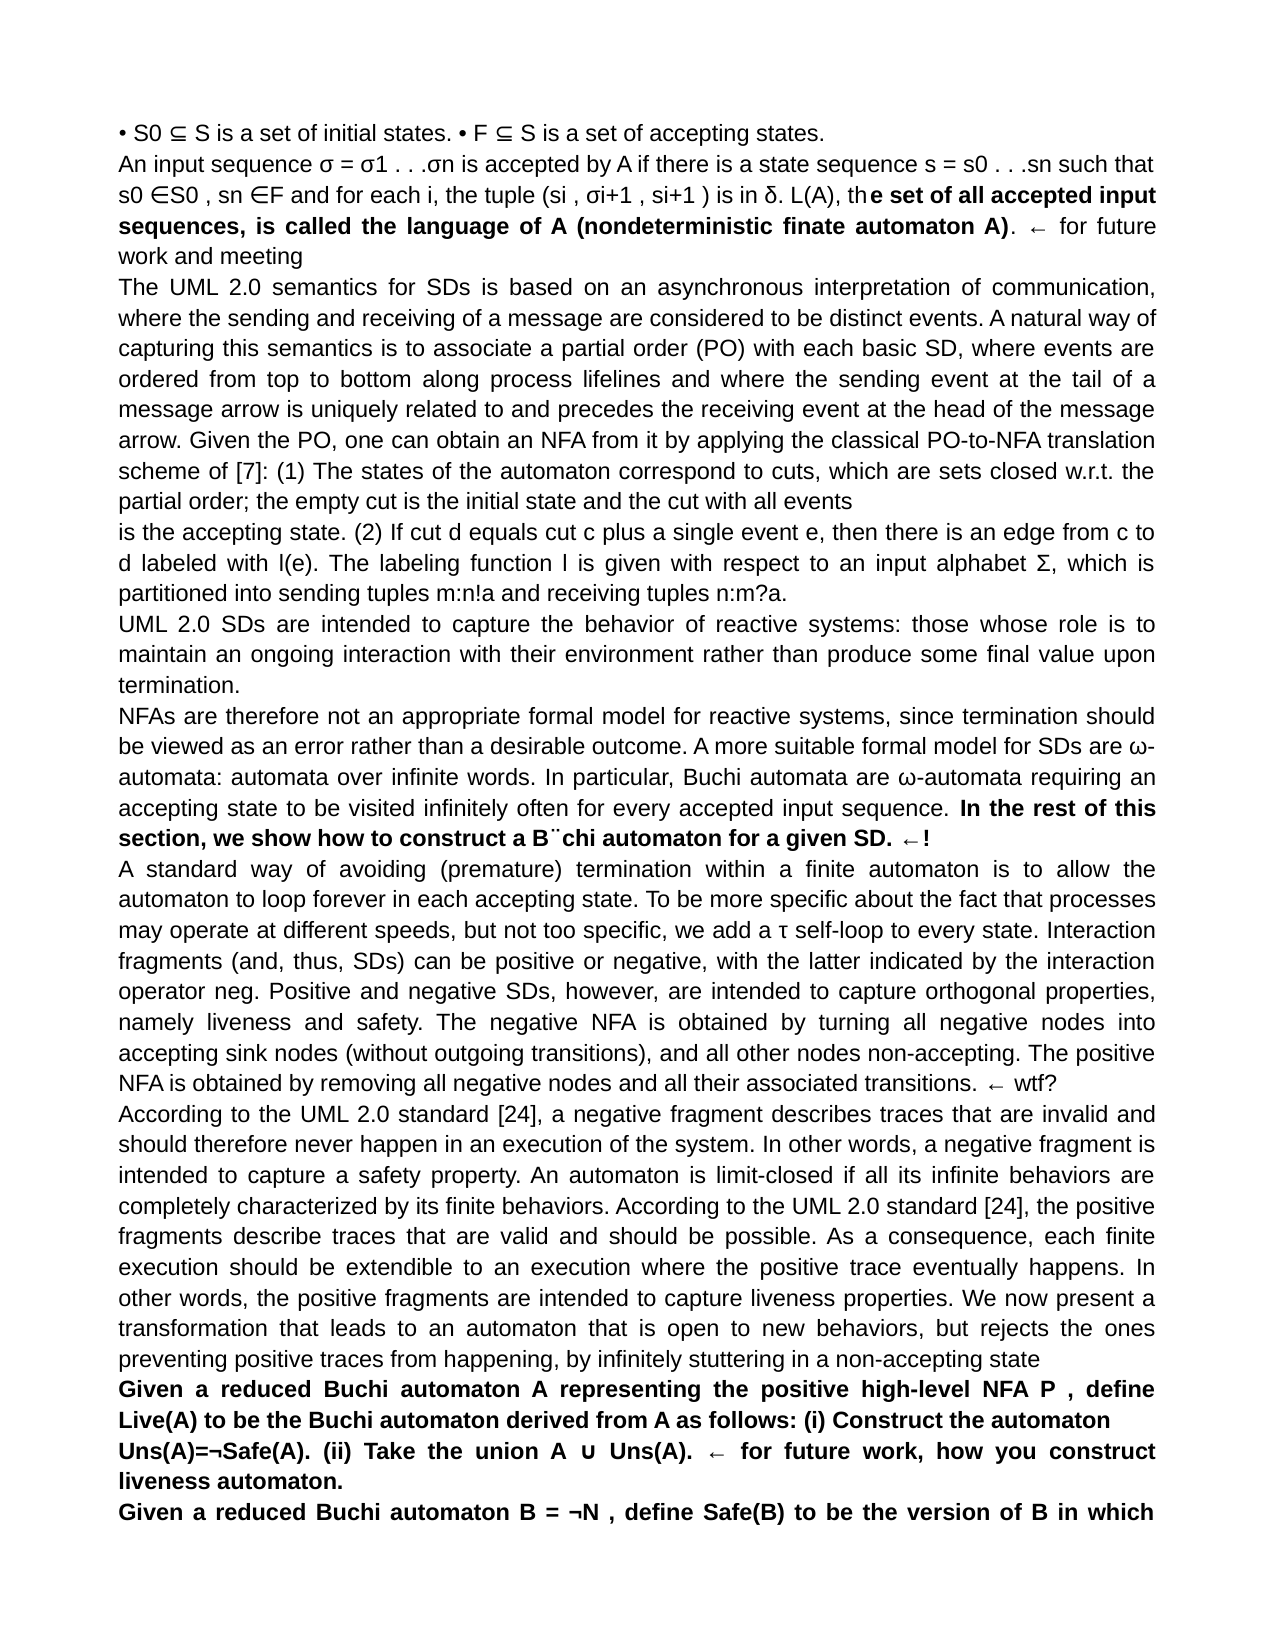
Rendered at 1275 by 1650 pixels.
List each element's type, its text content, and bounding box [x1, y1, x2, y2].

text NFAs are therefore not an appropriate formal model for reactive systems, since termination should be viewed as an error rather than a desirable outcome. A more suitable formal model for SDs are ω-automata: automata over infinite words. In particular, Buchi automata are ω-automata requiring an accepting state to be visited infinitely often for every accepted input sequence. In the rest of this section, we show how to construct a B ̈ chi automaton for a given SD. ←! [118, 702, 1157, 851]
text The UML 2.0 semantics for SDs is based on an asynchronous interpretation of communication, where the sending and receiving of a message are considered to be distinct events. A natural way of capturing this semantics is to associate a partial order (PO) with each basic SD, where events are ordered from top to bottom along process lifelines and where the sending event at the tail of a message arrow is uniquely related to and precedes the receiving event at the head of the message arrow. Given the PO, one can obtain an NFA from it by applying the classical PO-to-NFA translation scheme of [7]: (1) The states of the automaton correspond to cuts, which are sets closed w.r.t. the partial order; the empty cut is the initial state and the cut with all events [118, 273, 1157, 514]
text Given a reduced Buchi automaton B = ¬N , define Safe(B) to be the version of B in which [118, 1498, 1157, 1525]
text • S0 ⊆ S is a set of initial states. • F ⊆ S is a set of accepting states. [118, 118, 1157, 147]
text UML 2.0 SDs are intended to capture the behavior of reactive systems: those whose role is to maintain an ongoing interaction with their environment rather than produce some final value upon termination. [118, 610, 1157, 698]
text According to the UML 2.0 standard [24], a negative fragment describes traces that are invalid and should therefore never happen in an execution of the system. In other words, a negative fragment is intended to capture a safety property. An automaton is limit-closed if all its infinite behaviors are completely characterized by its finite behaviors. According to the UML 2.0 standard [24], the positive fragments describe traces that are valid and should be possible. As a consequence, each finite execution should be extendible to an execution where the positive trace eventually happens. In other words, the positive fragments are intended to capture liveness properties. We now present a transformation that leads to an automaton that is open to new behaviors, but rejects the ones preventing positive traces from happening, by infinitely stuttering in a non-accepting state [118, 1100, 1157, 1372]
text Given a reduced Buchi automaton A representing the positive high-level NFA P , define Live(A) to be the Buchi automaton derived from A as follows: (i) Construct the automaton [118, 1376, 1157, 1433]
text An input sequence σ = σ1 . . .σn is accepted by A if there is a state sequence s = s0 . . .sn such that s0 ∈S0 , sn ∈F and for each i, the tuple (si , σi+1 , si+1 ) is in δ. L(A), the set of all accepted input sequences, is called the language of A (nondeterministic finate automaton A). ← for future work and meeting [118, 151, 1157, 269]
text Uns(A)=¬Safe(A). (ii) Take the union A ∪ Uns(A). ← for future work, how you construct liveness automaton. [118, 1437, 1157, 1494]
text A standard way of avoiding (premature) termination within a finite automaton is to allow the automaton to loop forever in each accepting state. To be more specific about the fact that processes may operate at different speeds, but not too specific, we add a τ self-loop to every state. Interaction fragments (and, thus, SDs) can be positive or negative, with the latter indicated by the interaction operator neg. Positive and negative SDs, however, are intended to capture orthogonal properties, namely liveness and safety. The negative NFA is obtained by turning all negative nodes into accepting sink nodes (without outgoing transitions), and all other nodes non-accepting. The positive NFA is obtained by removing all negative nodes and all their associated transitions. ← wtf? [118, 855, 1157, 1096]
text is the accepting state. (2) If cut d equals cut c plus a single event e, then there is an edge from c to d labeled with l(e). The labeling function l is given with respect to an input alphabet Σ, which is partitioned into sending tuples m:n!a and receiving tuples n:m?a. [118, 518, 1157, 606]
